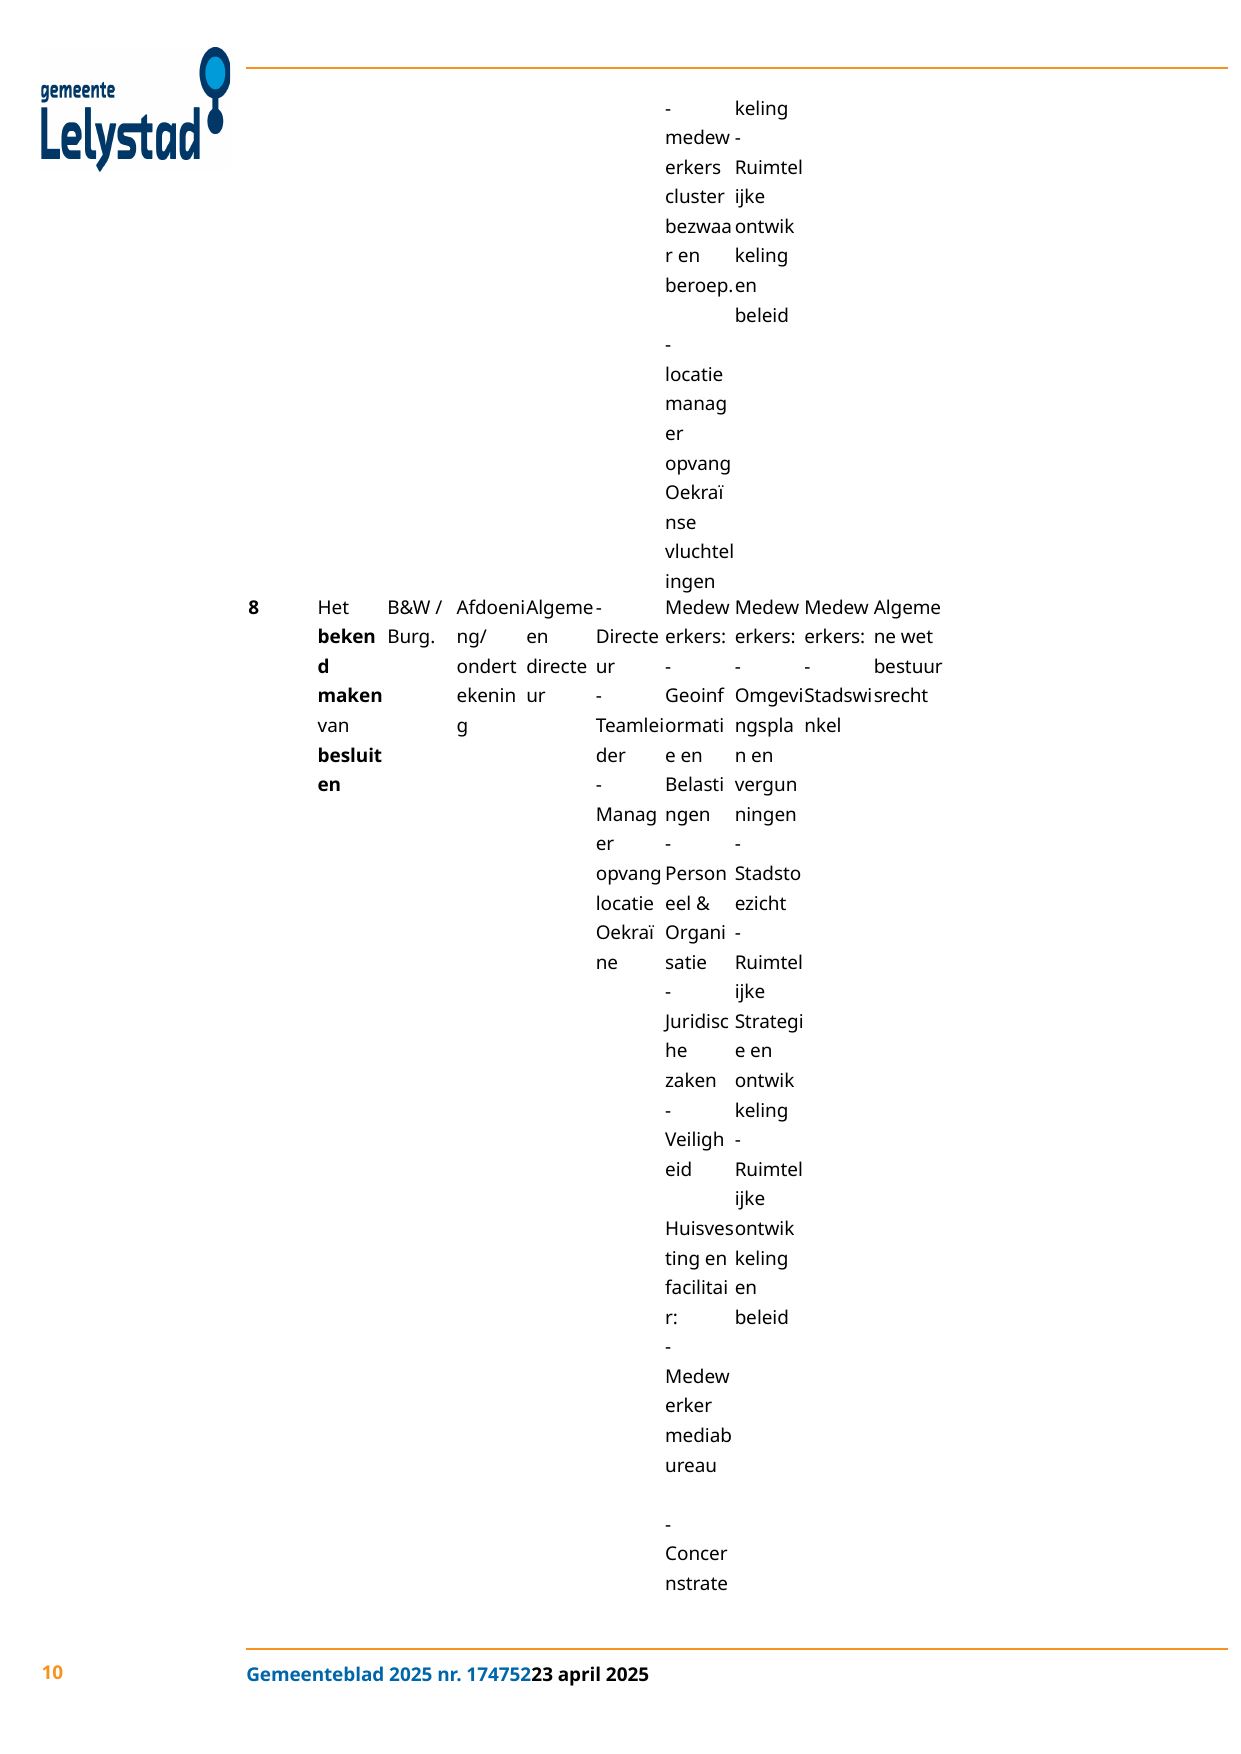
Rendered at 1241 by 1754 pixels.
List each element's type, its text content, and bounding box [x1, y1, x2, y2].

table_cell Algemeen directeur [526, 594, 596, 1596]
table_cell Algemene wet bestuursrecht [874, 594, 943, 1596]
table_cell 8 [248, 594, 317, 1596]
table_cell [1082, 594, 1152, 1596]
table_cell [596, 95, 665, 594]
picture [41, 47, 231, 172]
table_cell [804, 95, 873, 594]
table_cell B&W / Burg. [387, 594, 456, 1596]
table_cell Afdoening/ondertekening [456, 594, 526, 1596]
table_cell [526, 95, 596, 594]
table_cell [248, 95, 317, 594]
table_cell [943, 95, 1013, 594]
table_cell [1082, 95, 1152, 594]
table_cell Medewerkers: - Geoinformatie en Belastingen - Personeel & Organisatie - Juridische zaken - Veiligheid Huisvesting en facilitair: - Medewerker mediabureau - Concernstrate [665, 594, 734, 1596]
table_cell - Directeur - Teamleider - Manager opvanglocatie Oekraïne [596, 594, 665, 1596]
table_cell [1013, 95, 1082, 594]
table_cell Het bekend maken van besluiten [318, 594, 387, 1596]
table_cell [943, 594, 1013, 1596]
table_cell keling - Ruimtelijke ontwikkeling en beleid [735, 95, 804, 594]
table_cell - medewerkers cluster bezwaar en beroep. - locatiemanager opvang Oekraïnse vluchtelingen [665, 95, 734, 594]
table_cell [1013, 594, 1082, 1596]
table_cell Medewerkers: - Stadswinkel [804, 594, 873, 1596]
table_cell [387, 95, 456, 594]
table_cell Medewerkers: - Omgevingsplan en vergunningen - Stadstoezicht - Ruimtelijke Strategie en ontwikkeling - Ruimtelijke ontwikkeling en beleid [735, 594, 804, 1596]
table_cell [318, 95, 387, 594]
table_cell [874, 95, 943, 594]
table_cell [456, 95, 526, 594]
